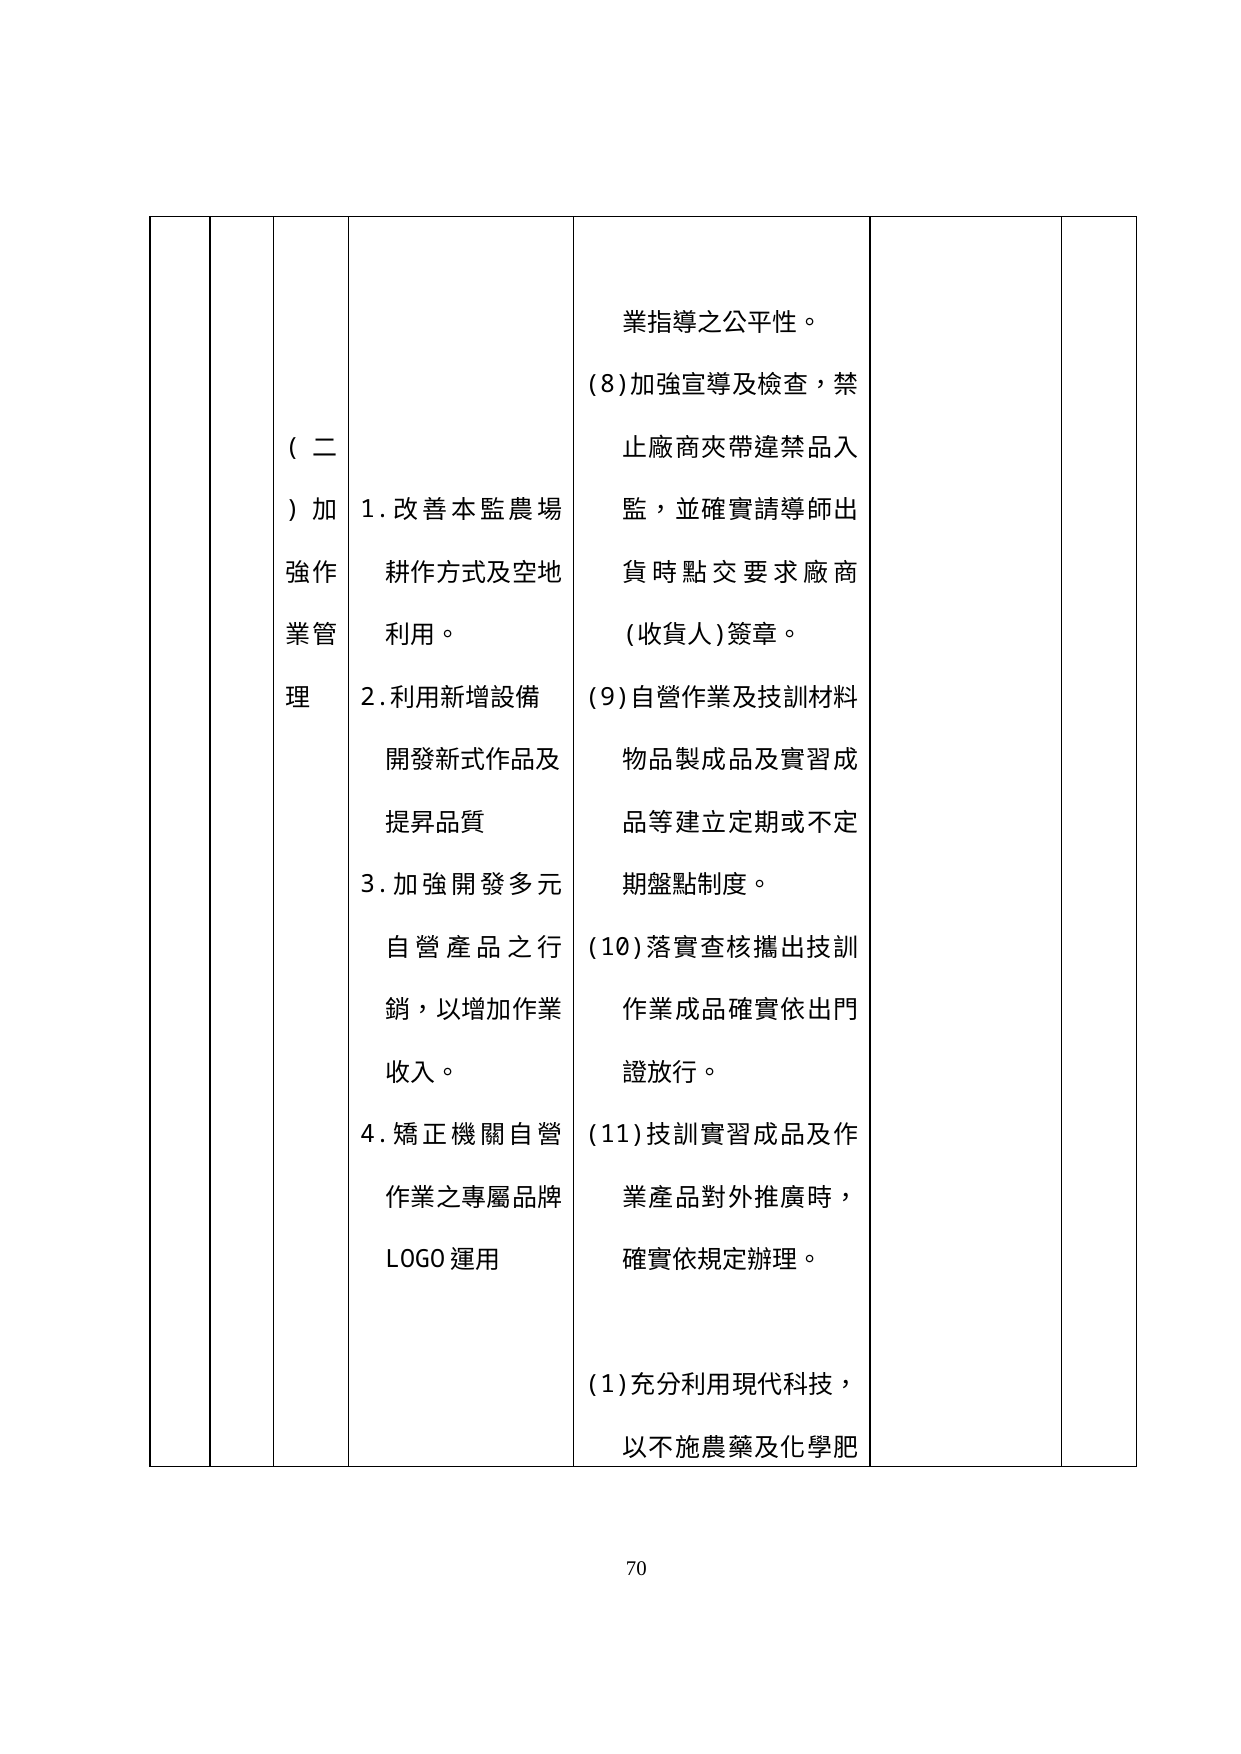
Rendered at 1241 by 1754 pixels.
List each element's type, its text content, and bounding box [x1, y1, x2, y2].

table_cell (二)加強作業管理 [274, 217, 348, 1466]
table_cell 業指導之公平性。 (8)加強宣導及檢查，禁止廠商夾帶違禁品入監，並確實請導師出貨時點交要求廠商(收貨人)簽章。 (9)自營作業及技訓材料物品製成品及實習成品等建立定期或不定期盤點制度。 (10)落實查核攜出技訓作業成品確實依出門證放行。 (11)技訓實習成品及作業產品對外推廣時，確實依規定辦理。 (1)充分利用現代科技，以不施農藥及化學肥 [574, 217, 869, 1466]
table_cell 1.改善本監農場耕作方式及空地利用。 2.利用新增設備開發新式作品及提昇品質 3.加強開發多元自營產品之行銷，以增加作業收入。 4.矯正機關自營作業之專屬品牌LOGO運用 [349, 217, 573, 1466]
table_cell [211, 217, 273, 1466]
table_cell [151, 217, 209, 1466]
table_cell [871, 217, 1061, 1466]
table_cell [1062, 217, 1136, 1466]
